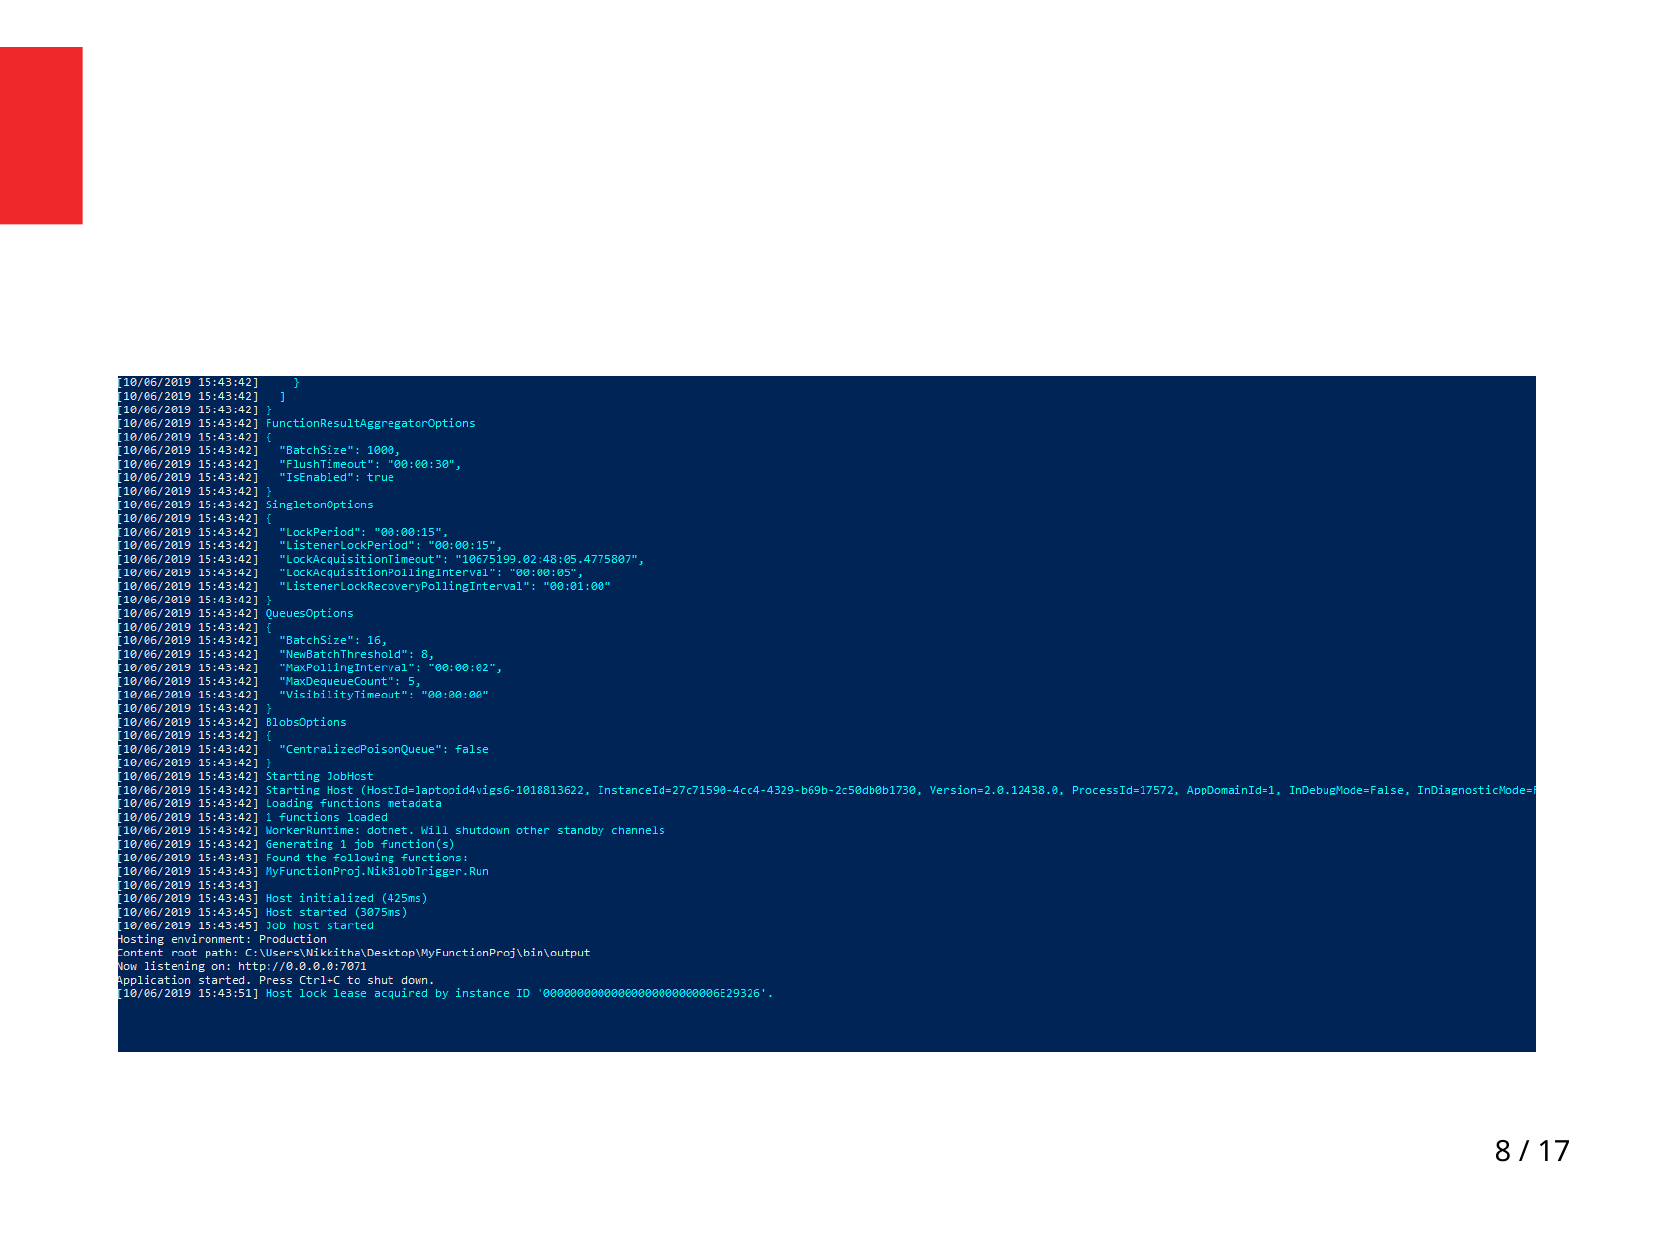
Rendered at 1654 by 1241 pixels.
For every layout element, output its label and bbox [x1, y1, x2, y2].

picture [118, 376, 1536, 1052]
